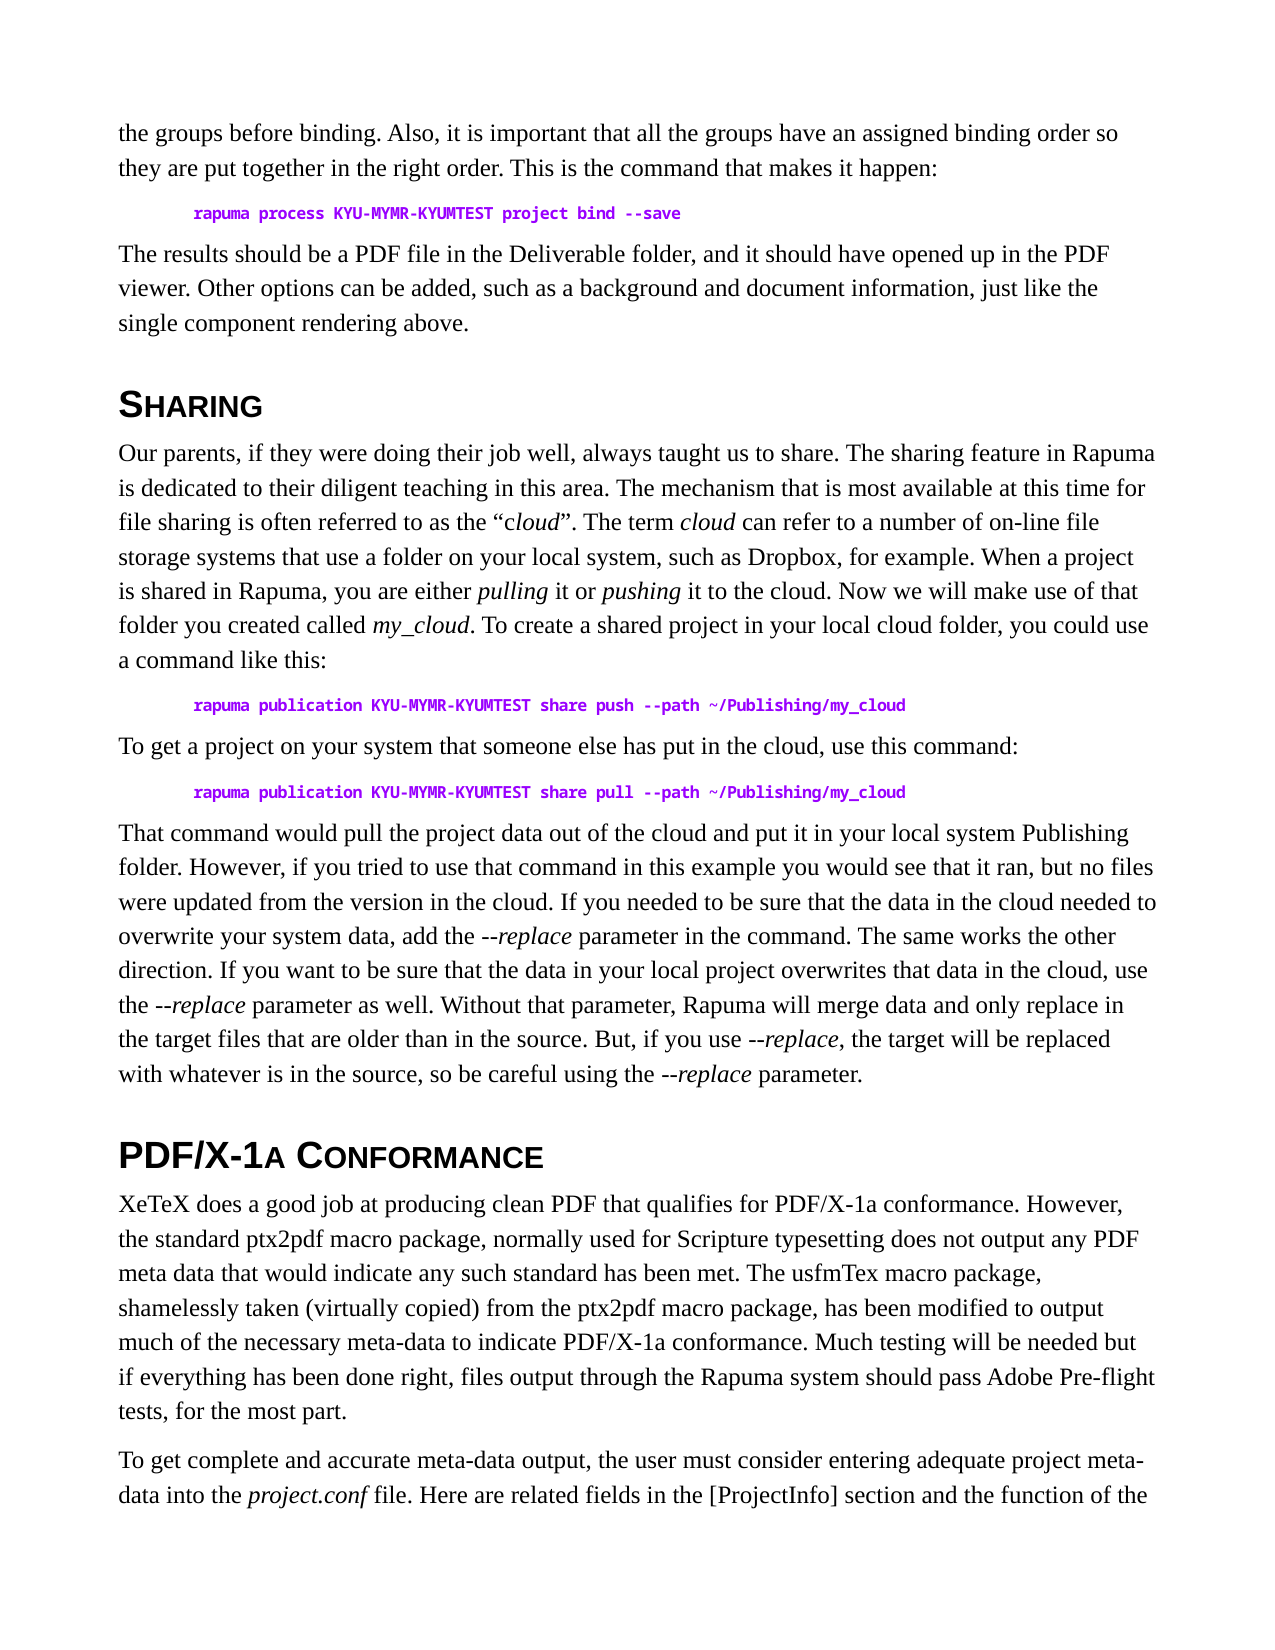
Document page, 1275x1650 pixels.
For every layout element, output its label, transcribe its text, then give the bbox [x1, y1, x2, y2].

text rapuma publication KYU-MYMR-KYUMTEST share pull --path ~/Publishing/my_cloud [193, 780, 1157, 803]
text The results should be a PDF file in the Deliverable folder, and it should have opened up in the PDF viewer. Other options can be added, such as a background and document information, just like the single component rendering above. [118, 239, 1157, 337]
text the groups before binding. Also, it is important that all the groups have an assigned binding order so they are put together in the right order. This is the command that makes it happen: [118, 118, 1157, 181]
text rapuma publication KYU-MYMR-KYUMTEST share push --path ~/Publishing/my_cloud [193, 694, 1157, 717]
text That command would pull the project data out of the cloud and put it in your local system Publishing folder. However, if you tried to use that command in this example you would see that it ran, but no files were updated from the version in the cloud. If you needed to be sure that the data in the cloud needed to overwrite your system data, add the --replace parameter in the command. The same works the other direction. If you want to be sure that the data in your local project overwrites that data in the cloud, use the --replace parameter as well. Without that parameter, Rapuma will merge data and only replace in the target files that are older than in the source. But, if you use --replace, the target will be replaced with whatever is in the source, so be careful using the --replace parameter. [118, 818, 1157, 1088]
subtitle Sharing [118, 382, 1157, 426]
subtitle PDF/X-1a Conformance [118, 1133, 1157, 1177]
text Our parents, if they were doing their job well, always taught us to share. The sharing feature in Rapuma is dedicated to their diligent teaching in this area. The mechanism that is most available at this time for file sharing is often referred to as the “cloud”. The term cloud can refer to a number of on-line file storage systems that use a folder on your local system, such as Dropbox, for example. When a project is shared in Rapuma, you are either pulling it or pushing it to the cloud. Now we will make use of that folder you created called my_cloud. To create a shared project in your local cloud folder, you could use a command like this: [118, 438, 1157, 674]
text XeTeX does a good job at producing clean PDF that qualifies for PDF/X-1a conformance. However, the standard ptx2pdf macro package, normally used for Scripture typesetting does not output any PDF meta data that would indicate any such standard has been met. The usfmTex macro package, shamelessly taken (virtually copied) from the ptx2pdf macro package, has been modified to output much of the necessary meta-data to indicate PDF/X-1a conformance. Much testing will be needed but if everything has been done right, files output through the Rapuma system should pass Adobe Pre-flight tests, for the most part. [118, 1189, 1157, 1425]
text rapuma process KYU-MYMR-KYUMTEST project bind --save [193, 202, 1157, 224]
text To get a project on your system that someone else has put in the cloud, use this command: [118, 731, 1157, 760]
text To get complete and accurate meta-data output, the user must consider entering adequate project meta-data into the project.conf file. Here are related fields in the [ProjectInfo] section and the function of the [118, 1445, 1157, 1508]
